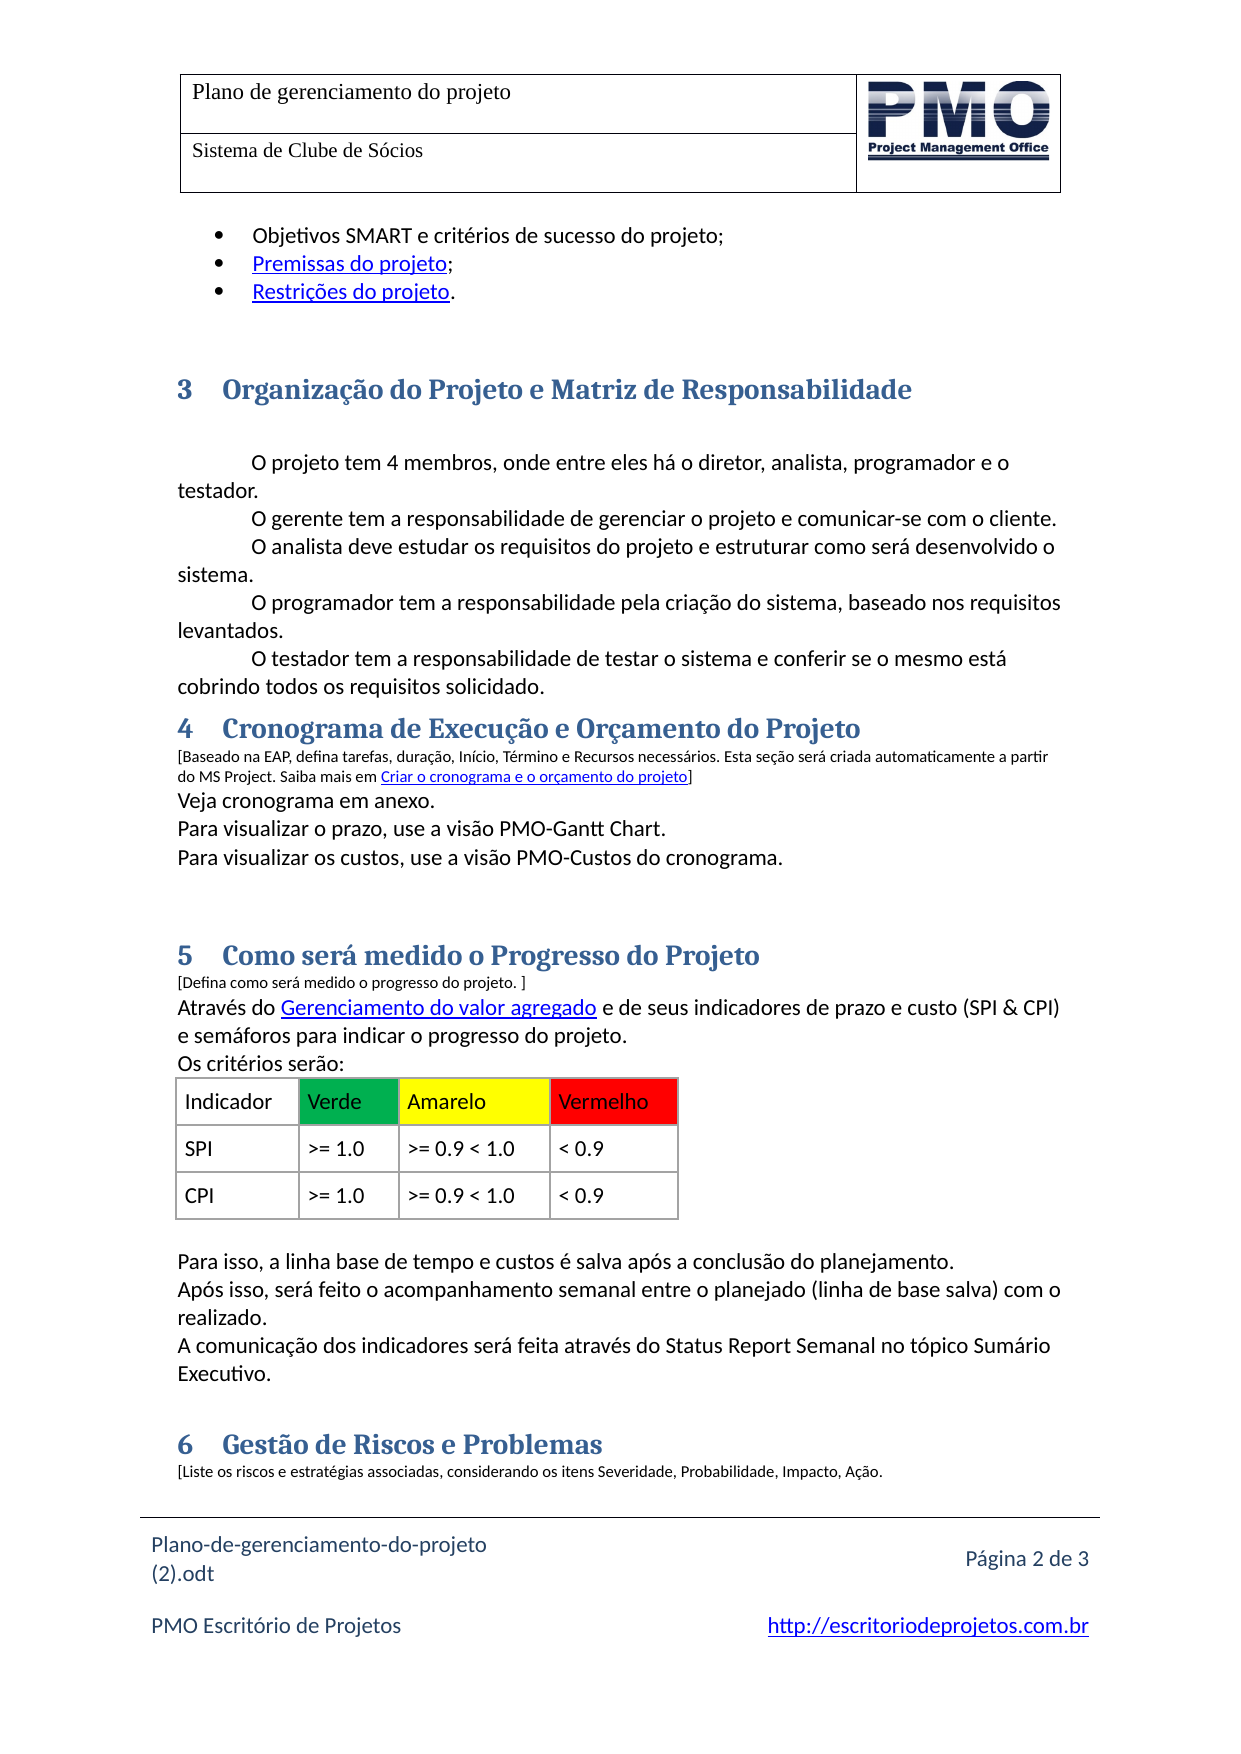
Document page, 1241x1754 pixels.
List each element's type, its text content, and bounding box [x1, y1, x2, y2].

table_cell CPI [177, 1173, 298, 1217]
text [Liste os riscos e estratégias associadas, considerando os itens Severidade, Probabilidade, Impacto, Ação. [177, 1462, 1063, 1482]
text [Defina como será medido o progresso do projeto. ] [177, 973, 1063, 993]
text O analista deve estudar os requisitos do projeto e estruturar como será desenvolvido o sistema. [177, 532, 1063, 588]
text [Baseado na EAP, defina tarefas, duração, Início, Término e Recursos necessários. Esta seção será criada automaticamente a partir do MS Project. Saiba mais em Criar o cronograma e o orçamento do projeto] [177, 746, 1063, 787]
text Os critérios serão: [177, 1049, 1063, 1077]
table_header Amarelo [400, 1079, 549, 1124]
table_cell >= 0.9 < 1.0 [400, 1126, 549, 1171]
subtitle Cronograma de Execução e Orçamento do Projeto [177, 712, 1063, 746]
text O testador tem a responsabilidade de testar o sistema e conferir se o mesmo está cobrindo todos os requisitos solicidado. [177, 644, 1063, 700]
picture [868, 81, 1050, 161]
text Para visualizar os custos, use a visão PMO-Custos do cronograma. [177, 843, 1063, 871]
table_cell >= 1.0 [300, 1126, 398, 1171]
table_cell SPI [177, 1126, 298, 1171]
table_cell < 0.9 [551, 1173, 677, 1217]
table_header Vermelho [551, 1079, 677, 1124]
table_cell >= 0.9 < 1.0 [400, 1173, 549, 1217]
list Premissas do projeto; [215, 249, 1063, 277]
list Objetivos SMART e critérios de sucesso do projeto; [215, 221, 1063, 249]
text O programador tem a responsabilidade pela criação do sistema, baseado nos requisitos levantados. [177, 588, 1063, 644]
subtitle Gestão de Riscos e Problemas [177, 1428, 1063, 1462]
table_header Indicador [177, 1079, 298, 1124]
text Através do Gerenciamento do valor agregado e de seus indicadores de prazo e custo (SPI & CPI) e semáforos para indicar o progresso do projeto. [177, 993, 1063, 1049]
list Restrições do projeto. [215, 277, 1063, 305]
table_header Verde [300, 1079, 398, 1124]
text Veja cronograma em anexo. [177, 787, 1063, 814]
text Para visualizar o prazo, use a visão PMO-Gantt Chart. [177, 814, 1063, 843]
text Após isso, será feito o acompanhamento semanal entre o planejado (linha de base salva) com o realizado. [177, 1276, 1063, 1332]
text O projeto tem 4 membros, onde entre eles há o diretor, analista, programador e o testador. [177, 448, 1063, 504]
subtitle Como será medido o Progresso do Projeto [177, 939, 1063, 973]
table_cell >= 1.0 [300, 1173, 398, 1217]
text Para isso, a linha base de tempo e custos é salva após a conclusão do planejamento. [177, 1247, 1063, 1276]
text O gerente tem a responsabilidade de gerenciar o projeto e comunicar-se com o cliente. [177, 504, 1063, 532]
subtitle Organização do Projeto e Matriz de Responsabilidade [177, 373, 1063, 407]
table_cell < 0.9 [551, 1126, 677, 1171]
text A comunicação dos indicadores será feita através do Status Report Semanal no tópico Sumário Executivo. [177, 1332, 1063, 1388]
